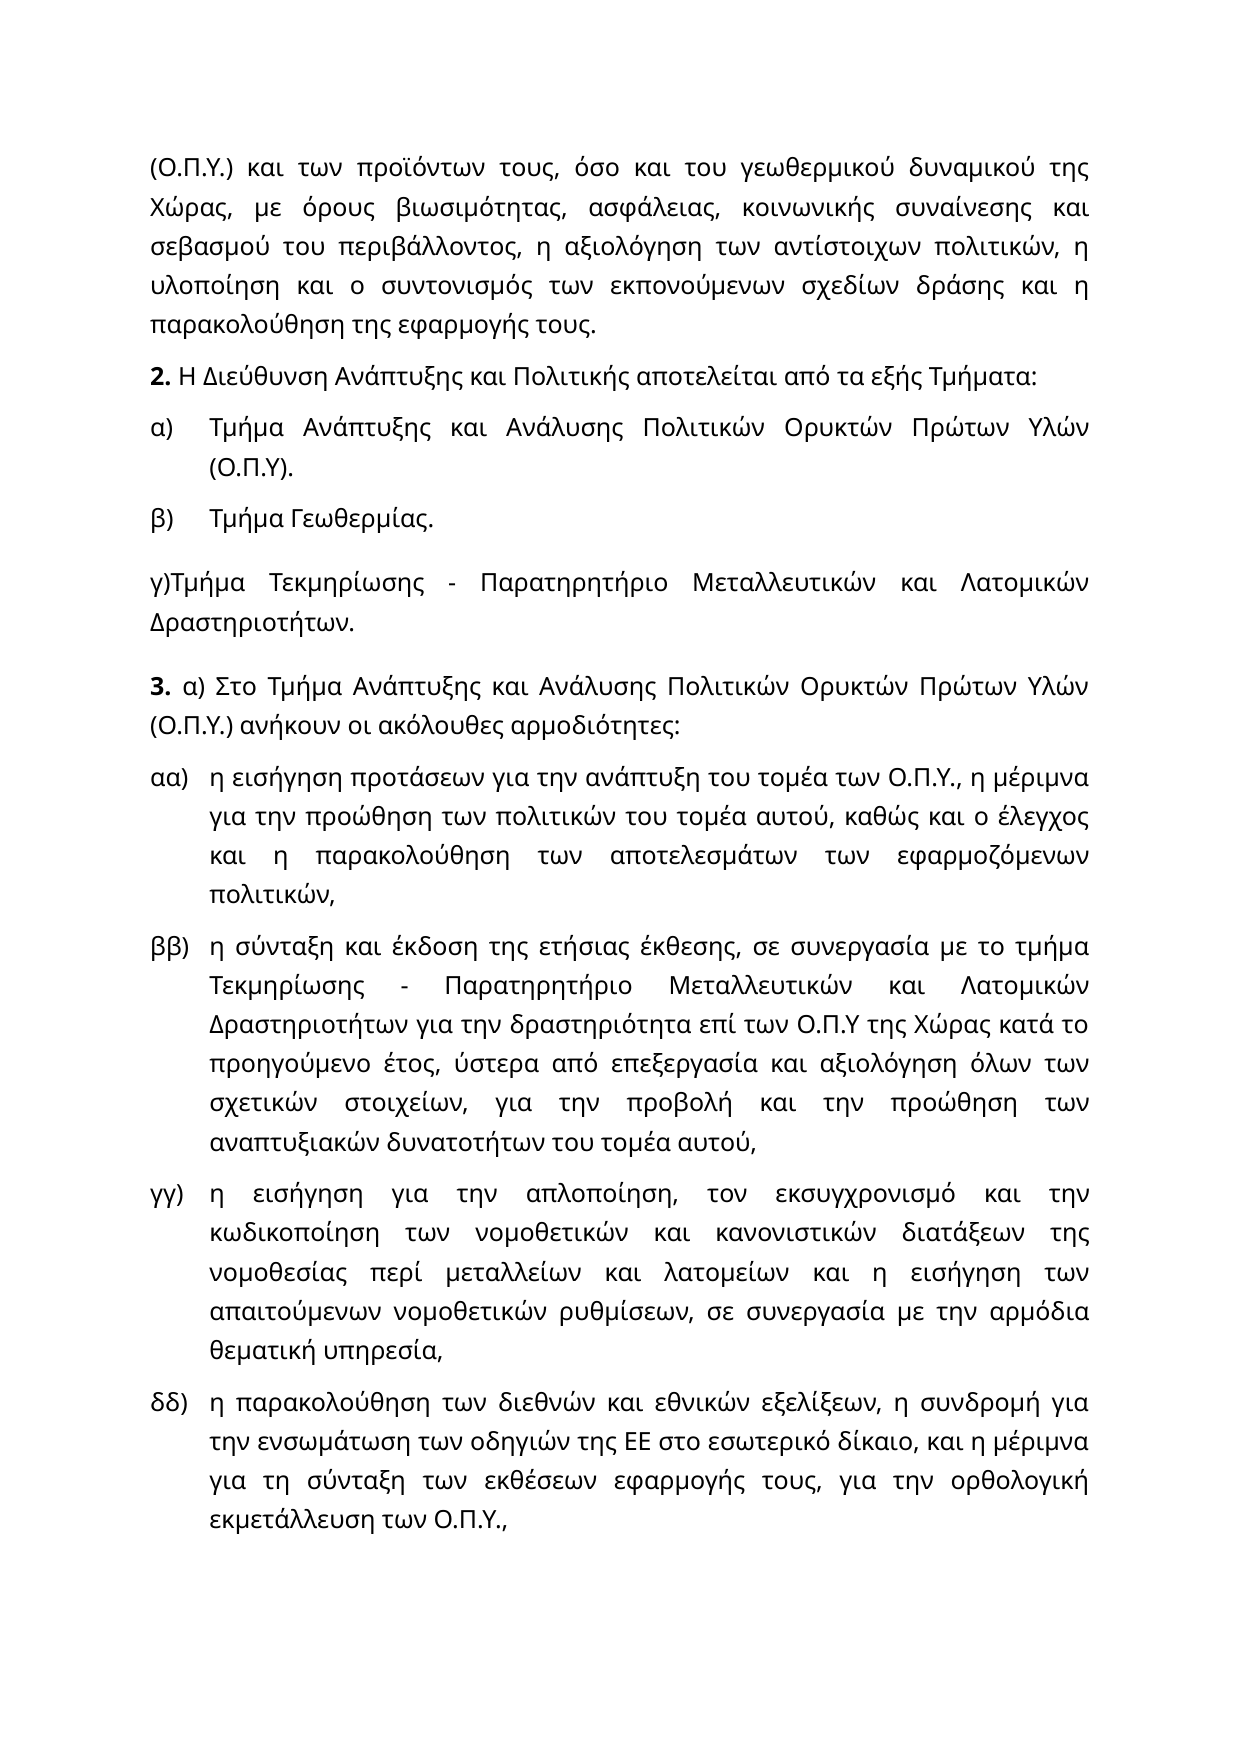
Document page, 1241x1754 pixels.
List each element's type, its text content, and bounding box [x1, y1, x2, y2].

text γ)Τμήμα Τεκμηρίωσης - Παρατηρητήριο Μεταλλευτικών και Λατομικών Δραστηριοτήτων. [150, 565, 1090, 638]
list αα) η εισήγηση προτάσεων για την ανάπτυξη του τομέα των Ο.Π.Υ., η μέριμνα για την προώθηση των πολιτικών του τομέα αυτού, καθώς και ο έλεγχος και η παρακολούθηση των αποτελεσμάτων των εφαρμοζόμενων πολιτικών, [150, 759, 1090, 911]
list α) Τμήμα Ανάπτυξης και Ανάλυσης Πολιτικών Ορυκτών Πρώτων Υλών (Ο.Π.Υ). [150, 410, 1090, 483]
list ββ) η σύνταξη και έκδοση της ετήσιας έκθεσης, σε συνεργασία με το τμήμα Τεκμηρίωσης - Παρατηρητήριο Μεταλλευτικών και Λατομικών Δραστηριοτήτων για την δραστηριότητα επί των Ο.Π.Υ της Χώρας κατά το προηγούμενο έτος, ύστερα από επεξεργασία και αξιολόγηση όλων των σχετικών στοιχείων, για την προβολή και την προώθηση των αναπτυξιακών δυνατοτήτων του τομέα αυτού, [150, 928, 1090, 1158]
list β) Τμήμα Γεωθερμίας. [150, 501, 1090, 535]
text 2. Η Διεύθυνση Ανάπτυξης και Πολιτικής αποτελείται από τα εξής Τμήματα: [150, 358, 1090, 392]
list δδ) η παρακολούθηση των διεθνών και εθνικών εξελίξεων, η συνδρομή για την ενσωμάτωση των οδηγιών της ΕΕ στο εσωτερικό δίκαιο, και η μέριμνα για τη σύνταξη των εκθέσεων εφαρμογής τους, για την ορθολογική εκμετάλλευση των Ο.Π.Υ., [150, 1384, 1090, 1536]
list γγ) η εισήγηση για την απλοποίηση, τον εκσυγχρονισμό και την κωδικοποίηση των νομοθετικών και κανονιστικών διατάξεων της νομοθεσίας περί μεταλλείων και λατομείων και η εισήγηση των απαιτούμενων νομοθετικών ρυθμίσεων, σε συνεργασία με την αρμόδια θεματική υπηρεσία, [150, 1176, 1090, 1367]
text (Ο.Π.Υ.) και των προϊόντων τους, όσο και του γεωθερμικού δυναμικού της Χώρας, με όρους βιωσιμότητας, ασφάλειας, κοινωνικής συναίνεσης και σεβασμού του περιβάλλοντος, η αξιολόγηση των αντίστοιχων πολιτικών, η υλοποίηση και ο συντονισμός των εκπονούμενων σχεδίων δράσης και η παρακολούθηση της εφαρμογής τους. [150, 150, 1090, 341]
text 3. α) Στο Τμήμα Ανάπτυξης και Ανάλυσης Πολιτικών Ορυκτών Πρώτων Υλών (Ο.Π.Υ.) ανήκουν οι ακόλουθες αρμοδιότητες: [150, 668, 1090, 742]
